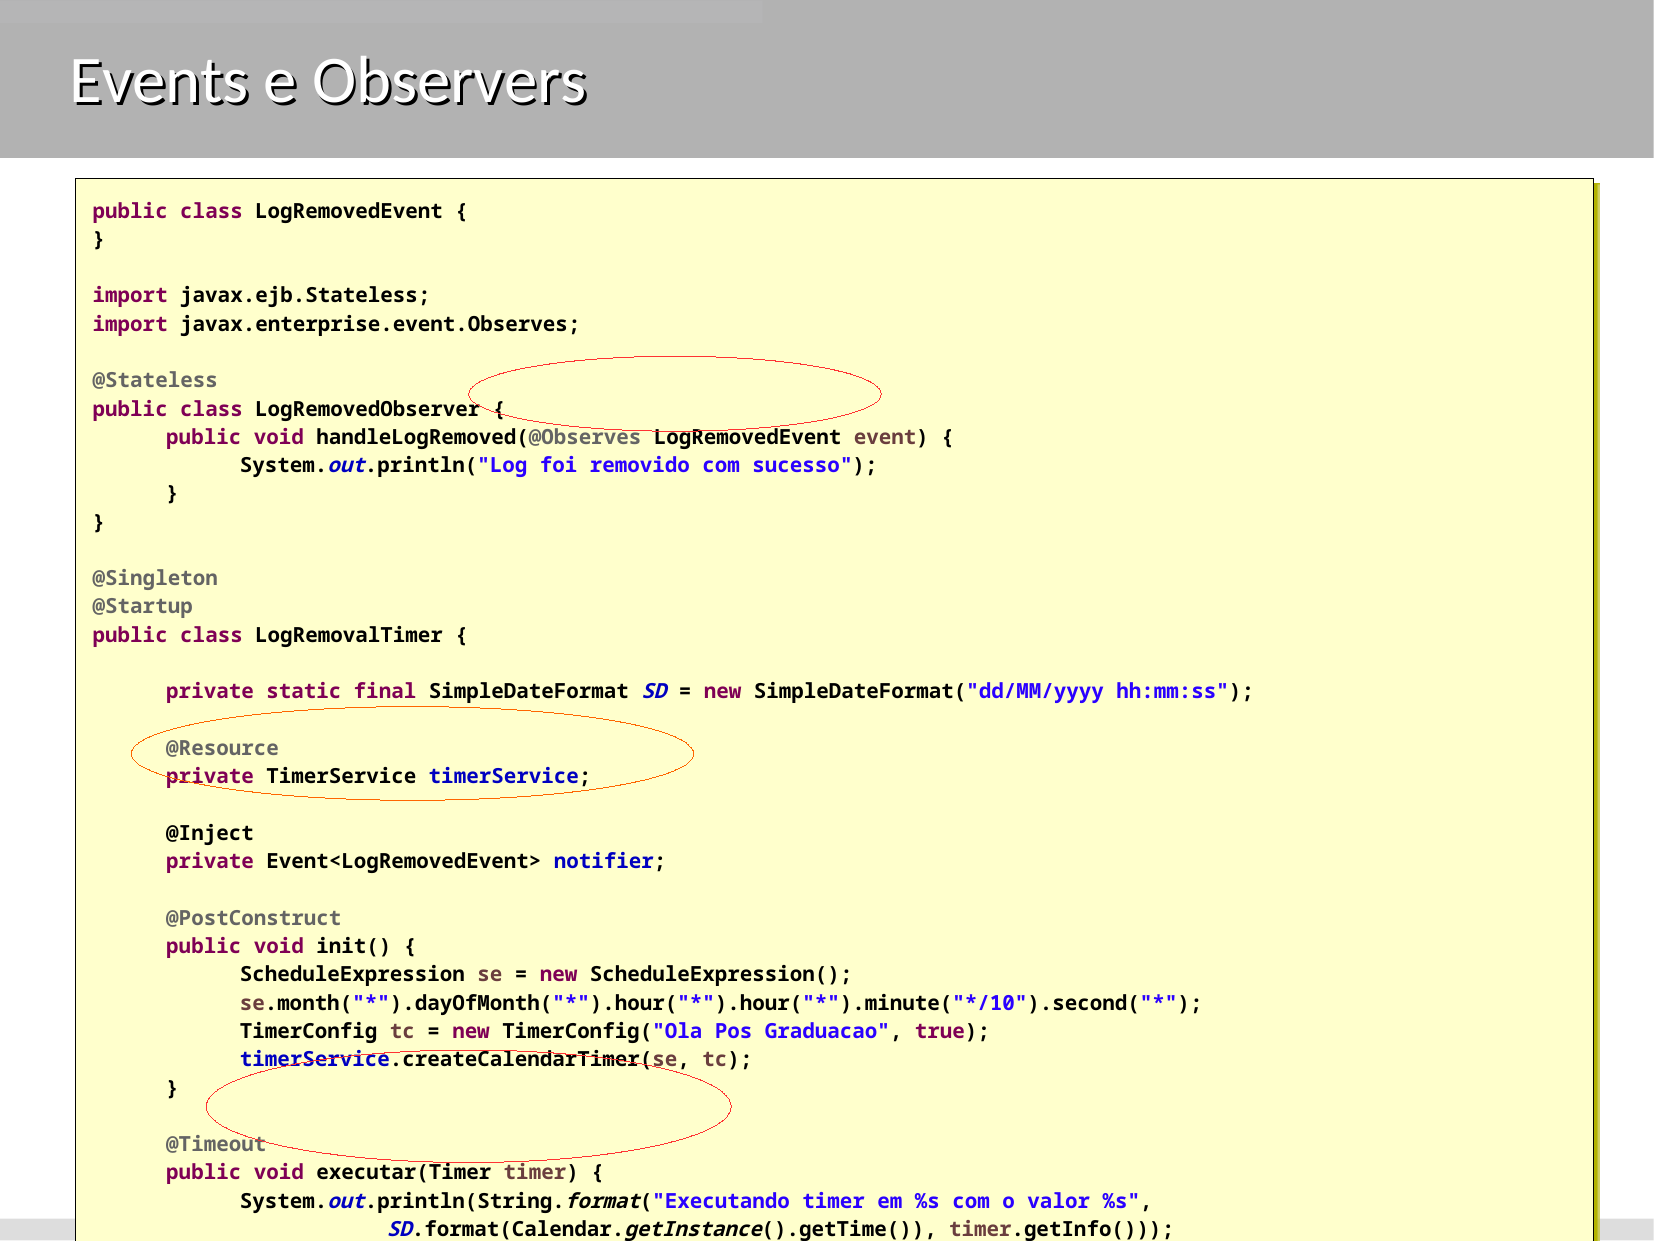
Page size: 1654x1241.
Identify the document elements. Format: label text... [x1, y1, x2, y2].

text_box public class LogRemovedEvent { } import javax.ejb.Stateless; import javax.enterprise.event.Observes; @Stateless public class LogRemovedObserver { public void handleLogRemoved(@Observes LogRemovedEvent event) { System.out.println("Log foi removido com sucesso"); } } @Singleton @Startup public class LogRemovalTimer { private static final SimpleDateFormat SD = new SimpleDateFormat("dd/MM/yyyy hh:mm:ss"); @Resource private TimerService timerService; @Inject private Event<LogRemovedEvent> notifier; @PostConstruct public void init() { ScheduleExpression se = new ScheduleExpression(); se.month("*").dayOfMonth("*").hour("*").hour("*").minute("*/10").second("*"); TimerConfig tc = new TimerConfig("Ola Pos Graduacao", true); timerService.createCalendarTimer(se, tc); } @Timeout public void executar(Timer timer) { System.out.println(String.format("Executando timer em %s com o valor %s", SD.format(Calendar.getInstance().getTime()), timer.getInfo())); notifier.fire(new LogRemovedEvent()); } } [75, 178, 1594, 1209]
title Events e Observers [70, 11, 1536, 160]
